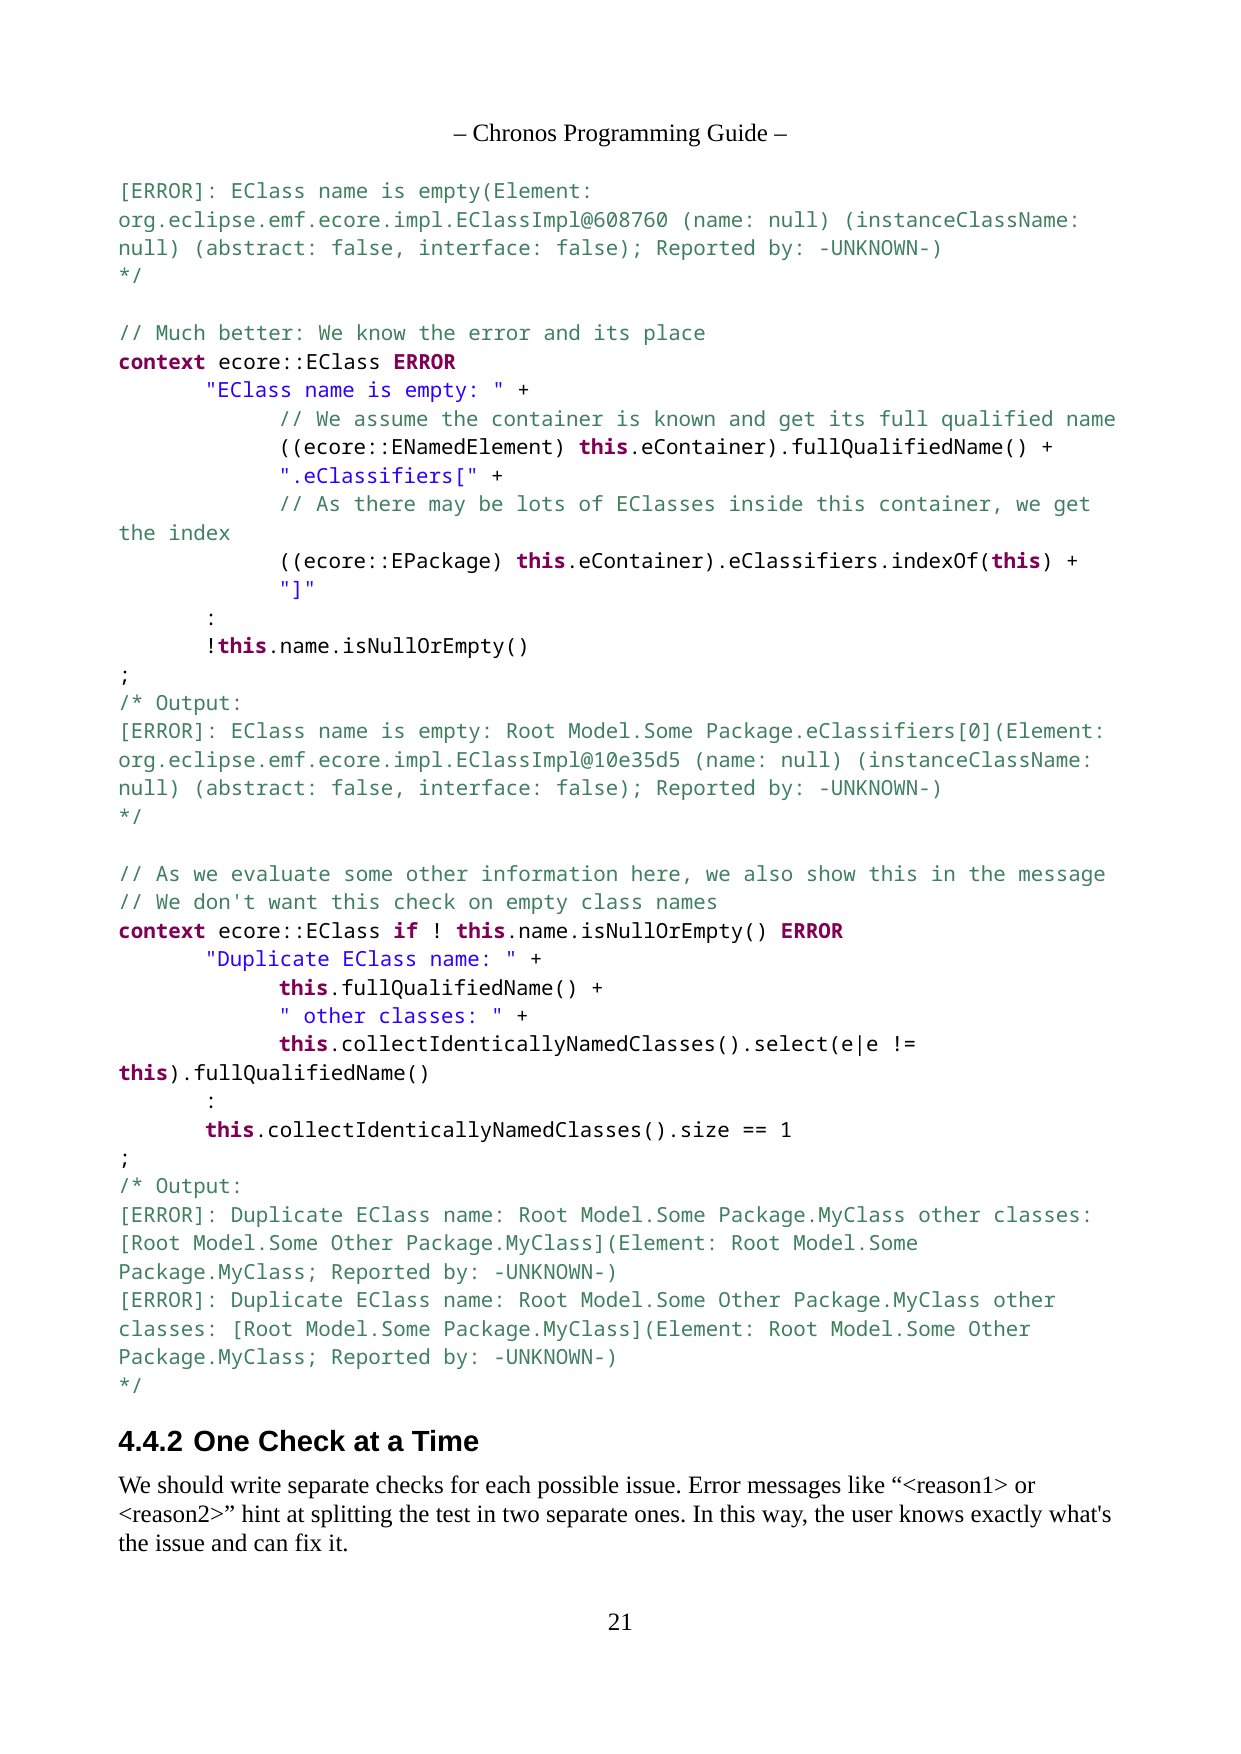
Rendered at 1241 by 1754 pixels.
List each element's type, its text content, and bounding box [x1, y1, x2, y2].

text !this.name.isNullOrEmpty() [118, 631, 1122, 660]
text ((ecore::EPackage) this.eContainer).eClassifiers.indexOf(this) + [118, 546, 1122, 574]
text */ [118, 1371, 1122, 1399]
text : [118, 1086, 1122, 1115]
text [ERROR]: Duplicate EClass name: Root Model.Some Package.MyClass other classes: [Root Model.Some Other Package.MyClass](Element: Root Model.Some Package.MyClass; Reported by: -UNKNOWN-) [118, 1200, 1122, 1285]
text [ERROR]: EClass name is empty: Root Model.Some Package.eClassifiers[0](Element: org.eclipse.emf.ecore.impl.EClassImpl@10e35d5 (name: null) (instanceClassName: null) (abstract: false, interface: false); Reported by: -UNKNOWN-) [118, 717, 1122, 802]
text */ [118, 802, 1122, 830]
text ".eClassifiers[" + [118, 461, 1122, 489]
text "]" [118, 574, 1122, 603]
text context ecore::EClass if ! this.name.isNullOrEmpty() ERROR [118, 916, 1122, 944]
text /* Output: [118, 1172, 1122, 1200]
text ((ecore::ENamedElement) this.eContainer).fullQualifiedName() + [118, 432, 1122, 461]
text this.collectIdenticallyNamedClasses().select(e|e != this).fullQualifiedName() [118, 1029, 1122, 1086]
text "Duplicate EClass name: " + [118, 944, 1122, 973]
text context ecore::EClass ERROR [118, 347, 1122, 375]
text /* Output: [118, 688, 1122, 717]
text [ERROR]: Duplicate EClass name: Root Model.Some Other Package.MyClass other classes: [Root Model.Some Package.MyClass](Element: Root Model.Some Other Package.MyClass; Reported by: -UNKNOWN-) [118, 1285, 1122, 1371]
text ; [118, 1143, 1122, 1172]
text // As there may be lots of EClasses inside this container, we get the index [118, 489, 1122, 546]
text */ [118, 262, 1122, 290]
text : [118, 603, 1122, 631]
text this.fullQualifiedName() + [118, 973, 1122, 1001]
text We should write separate checks for each possible issue. Error messages like “<reason1> or <reason2>” hint at splitting the test in two separate ones. In this way, the user knows exactly what's the issue and can fix it. [118, 1470, 1122, 1556]
text // We don't want this check on empty class names [118, 887, 1122, 916]
subtitle One Check at a Time [118, 1424, 1122, 1458]
text // Much better: We know the error and its place [118, 318, 1122, 347]
text [ERROR]: EClass name is empty(Element: org.eclipse.emf.ecore.impl.EClassImpl@608760 (name: null) (instanceClassName: null) (abstract: false, interface: false); Reported by: -UNKNOWN-) [118, 176, 1122, 262]
text // We assume the container is known and get its full qualified name [118, 404, 1122, 432]
text ; [118, 660, 1122, 688]
text "EClass name is empty: " + [118, 375, 1122, 404]
text this.collectIdenticallyNamedClasses().size == 1 [118, 1115, 1122, 1143]
text " other classes: " + [118, 1001, 1122, 1029]
text // As we evaluate some other information here, we also show this in the message [118, 859, 1122, 887]
